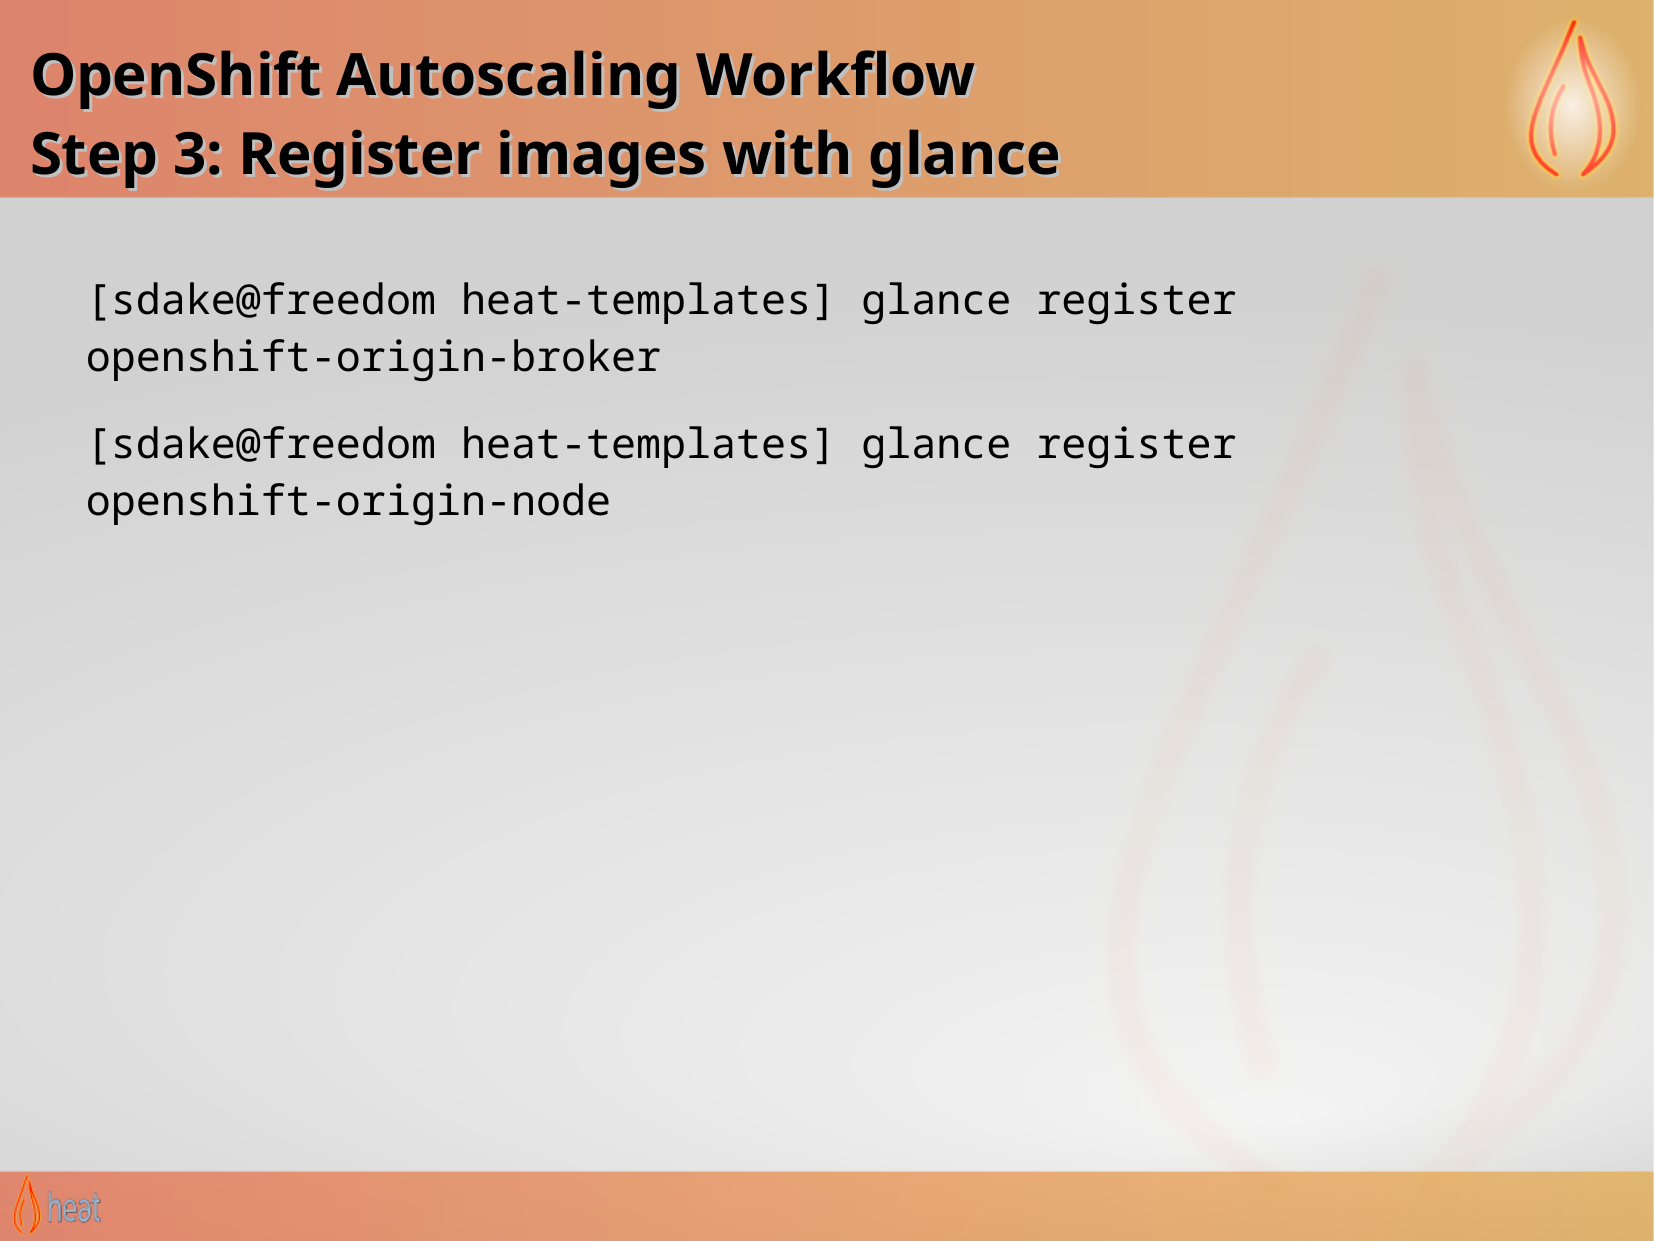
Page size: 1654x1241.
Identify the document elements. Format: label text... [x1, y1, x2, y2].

title OpenShift Autoscaling Workflow Step 3: Register images with glance [30, 0, 1606, 226]
picture [0, 0, 1654, 1241]
list [sdake@freedom heat-templates] glance register openshift-origin-broker [sdake@freedom heat-templates] glance register openshift-origin-node [14, 270, 1471, 990]
